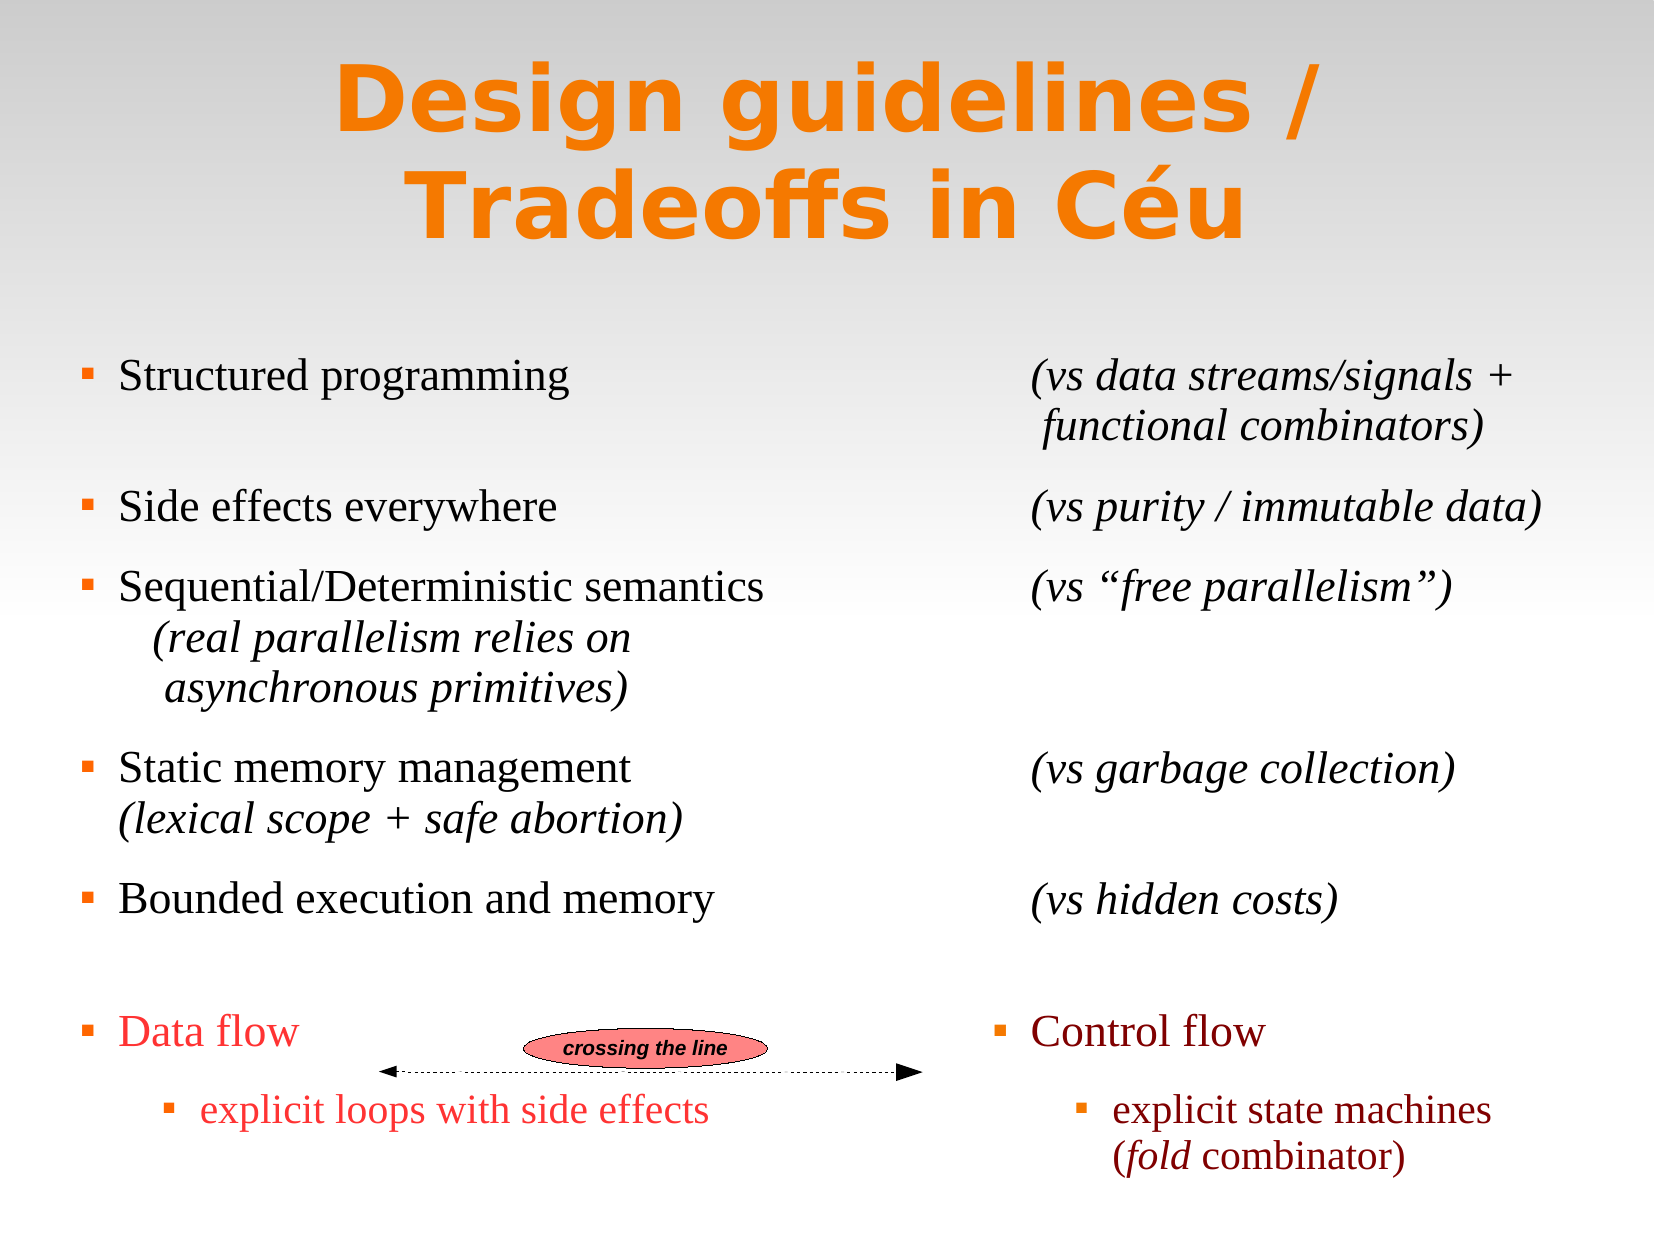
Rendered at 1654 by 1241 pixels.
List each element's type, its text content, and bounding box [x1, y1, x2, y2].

list Structured programming Side effects everywhere Sequential/Deterministic semantics (real parallelism relies on asynchronous primitives) Static memory management (lexical scope + safe abortion) Bounded execution and memory Data flow explicit loops with side effects [0, 349, 863, 1241]
title Design guidelines / Tradeoffs in Céu [82, 45, 1571, 261]
text_box crossing the line [523, 1028, 768, 1069]
list (vs data streams/signals + functional combinators) (vs purity / immutable data) (vs “free parallelism”) (vs garbage collection) (vs hidden costs) Control flow explicit state machines (fold combinator) [904, 349, 1648, 1241]
